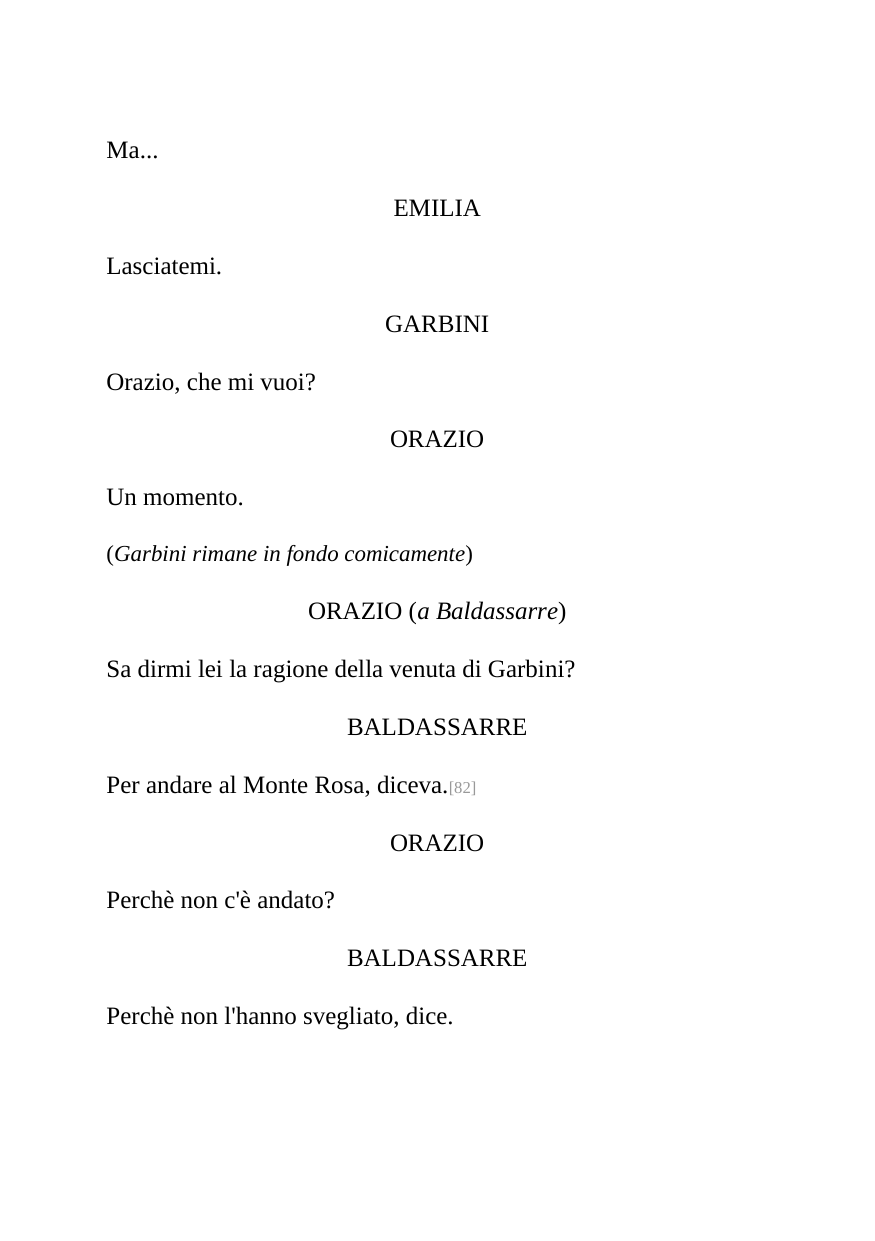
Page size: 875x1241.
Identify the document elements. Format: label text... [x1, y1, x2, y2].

text ORAZIO (a Baldassarre) [106, 596, 768, 625]
text Lasciatemi. [106, 251, 768, 279]
text Sa dirmi lei la ragione della venuta di Garbini? [106, 654, 768, 683]
text BALDASSARRE [106, 712, 768, 741]
text Ma... [106, 135, 768, 164]
text (Garbini rimane in fondo comicamente) [106, 540, 768, 567]
text ORAZIO [106, 424, 768, 453]
text BALDASSARRE [106, 943, 768, 972]
text ORAZIO [106, 828, 768, 856]
text EMILIA [106, 193, 768, 222]
text Perchè non l'hanno svegliato, dice. [106, 1001, 768, 1030]
text Per andare al Monte Rosa, diceva.[82] [106, 770, 768, 798]
text GARBINI [106, 309, 768, 337]
text Un momento. [106, 482, 768, 511]
text Perchè non c'è andato? [106, 886, 768, 914]
text Orazio, che mi vuoi? [106, 367, 768, 395]
